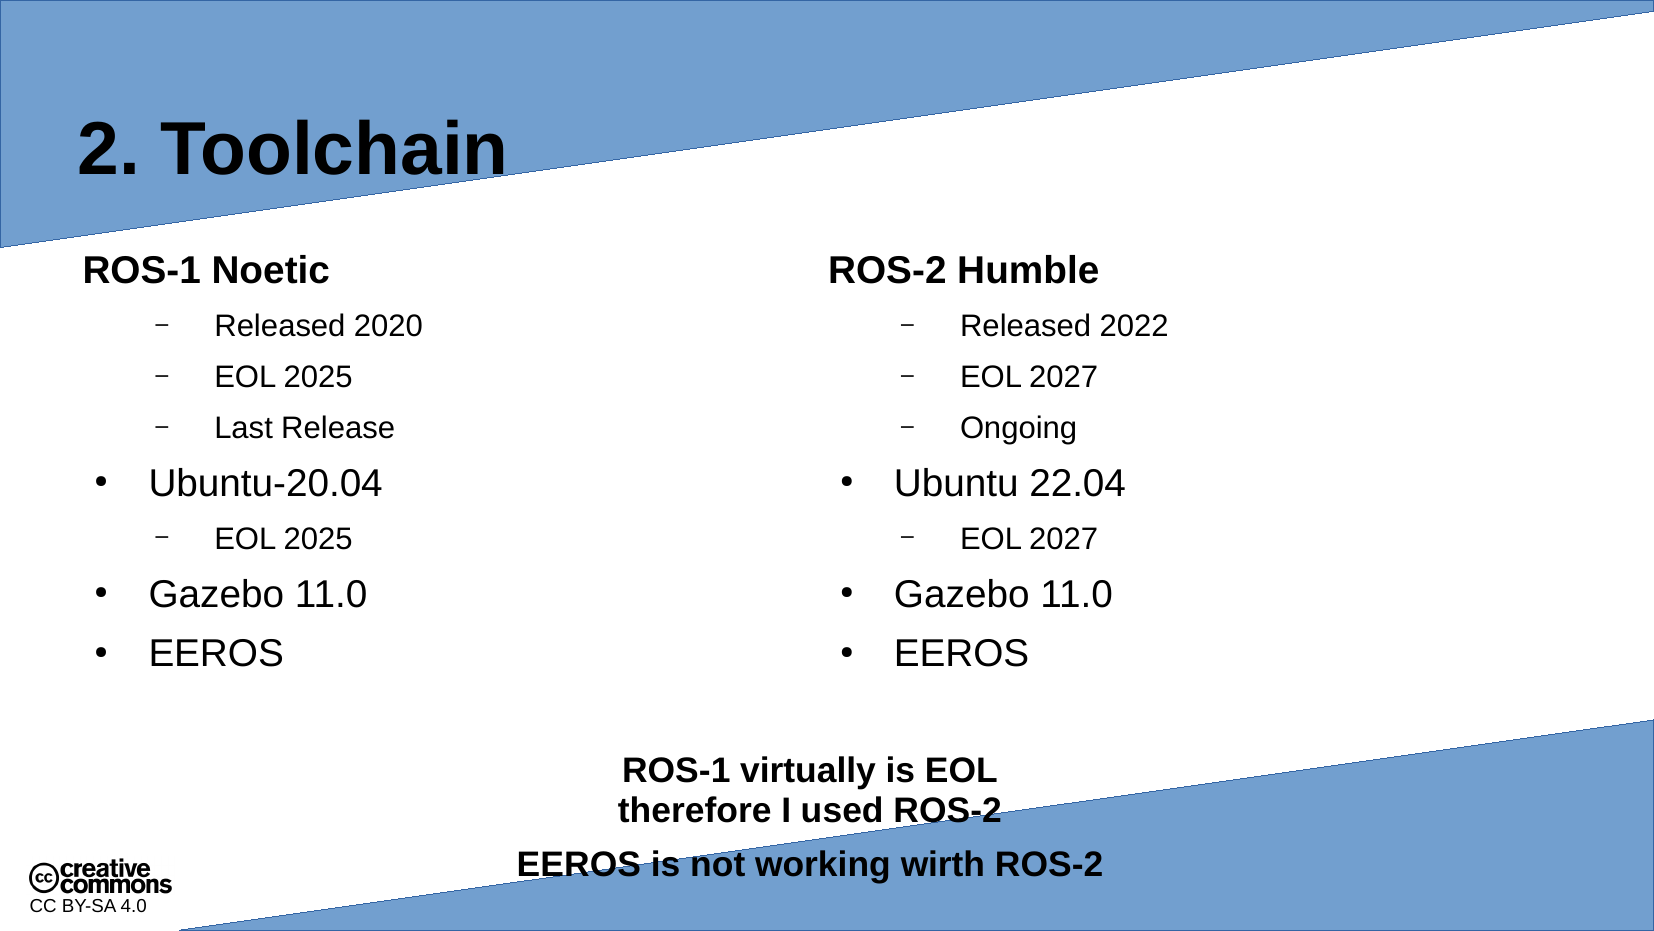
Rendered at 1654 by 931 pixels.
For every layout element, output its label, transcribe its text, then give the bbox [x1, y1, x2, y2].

list ROS-2 Humble Released 2022 EOL 2027 Ongoing Ubuntu 22.04 EOL 2027 Gazebo 11.0 EEROS [828, 248, 1539, 680]
list ROS-1 virtually is EOL therefore I used ROS-2 EEROS is not working wirth ROS-2 [82, 750, 1538, 886]
title 2. Toolchain [77, 69, 1488, 227]
list ROS-1 Noetic Released 2020 EOL 2025 Last Release Ubuntu-20.04 EOL 2025 Gazebo 11.0 EEROS [82, 248, 793, 680]
picture [26, 856, 175, 895]
